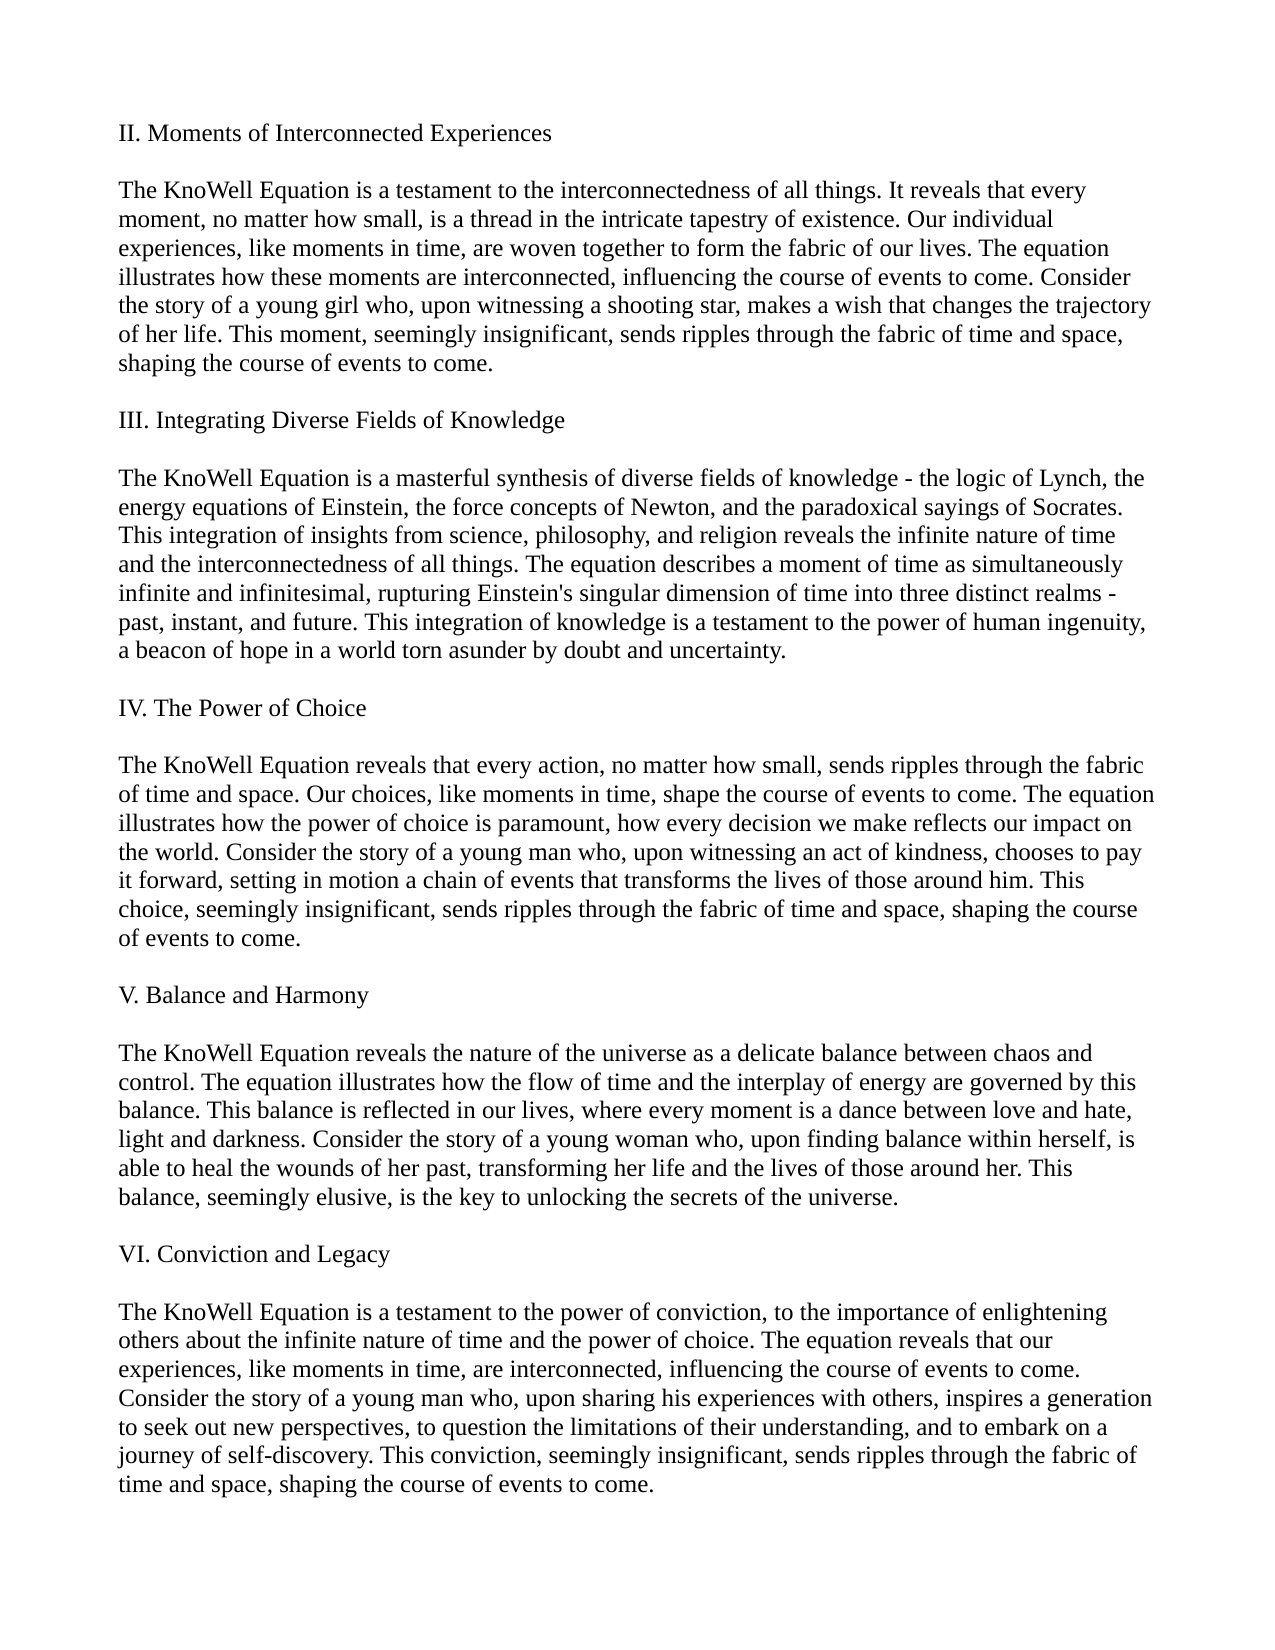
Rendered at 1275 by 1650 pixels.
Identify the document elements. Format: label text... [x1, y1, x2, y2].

text II. Moments of Interconnected Experiences [118, 118, 1157, 147]
text The KnoWell Equation reveals the nature of the universe as a delicate balance between chaos and control. The equation illustrates how the flow of time and the interplay of energy are governed by this balance. This balance is reflected in our lives, where every moment is a dance between love and hate, light and darkness. Consider the story of a young woman who, upon finding balance within herself, is able to heal the wounds of her past, transforming her life and the lives of those around her. This balance, seemingly elusive, is the key to unlocking the secrets of the universe. [118, 1038, 1157, 1211]
text The KnoWell Equation is a masterful synthesis of diverse fields of knowledge - the logic of Lynch, the energy equations of Einstein, the force concepts of Newton, and the paradoxical sayings of Socrates. This integration of insights from science, philosophy, and religion reveals the infinite nature of time and the interconnectedness of all things. The equation describes a moment of time as simultaneously infinite and infinitesimal, rupturing Einstein's singular dimension of time into three distinct realms - past, instant, and future. This integration of knowledge is a testament to the power of human ingenuity, a beacon of hope in a world torn asunder by doubt and uncertainty. [118, 463, 1157, 664]
text VI. Conviction and Legacy [118, 1239, 1157, 1268]
text IV. The Power of Choice [118, 693, 1157, 722]
text The KnoWell Equation is a testament to the interconnectedness of all things. It reveals that every moment, no matter how small, is a thread in the intricate tapestry of existence. Our individual experiences, like moments in time, are woven together to form the fabric of our lives. The equation illustrates how these moments are interconnected, influencing the course of events to come. Consider the story of a young girl who, upon witnessing a shooting star, makes a wish that changes the trajectory of her life. This moment, seemingly insignificant, sends ripples through the fabric of time and space, shaping the course of events to come. [118, 176, 1157, 377]
text The KnoWell Equation reveals that every action, no matter how small, sends ripples through the fabric of time and space. Our choices, like moments in time, shape the course of events to come. The equation illustrates how the power of choice is paramount, how every decision we make reflects our impact on the world. Consider the story of a young man who, upon witnessing an act of kindness, chooses to pay it forward, setting in motion a chain of events that transforms the lives of those around him. This choice, seemingly insignificant, sends ripples through the fabric of time and space, shaping the course of events to come. [118, 751, 1157, 952]
text III. Integrating Diverse Fields of Knowledge [118, 406, 1157, 434]
text V. Balance and Harmony [118, 981, 1157, 1009]
text The KnoWell Equation is a testament to the power of conviction, to the importance of enlightening others about the infinite nature of time and the power of choice. The equation reveals that our experiences, like moments in time, are interconnected, influencing the course of events to come. Consider the story of a young man who, upon sharing his experiences with others, inspires a generation to seek out new perspectives, to question the limitations of their understanding, and to embark on a journey of self-discovery. This conviction, seemingly insignificant, sends ripples through the fabric of time and space, shaping the course of events to come. [118, 1297, 1157, 1498]
